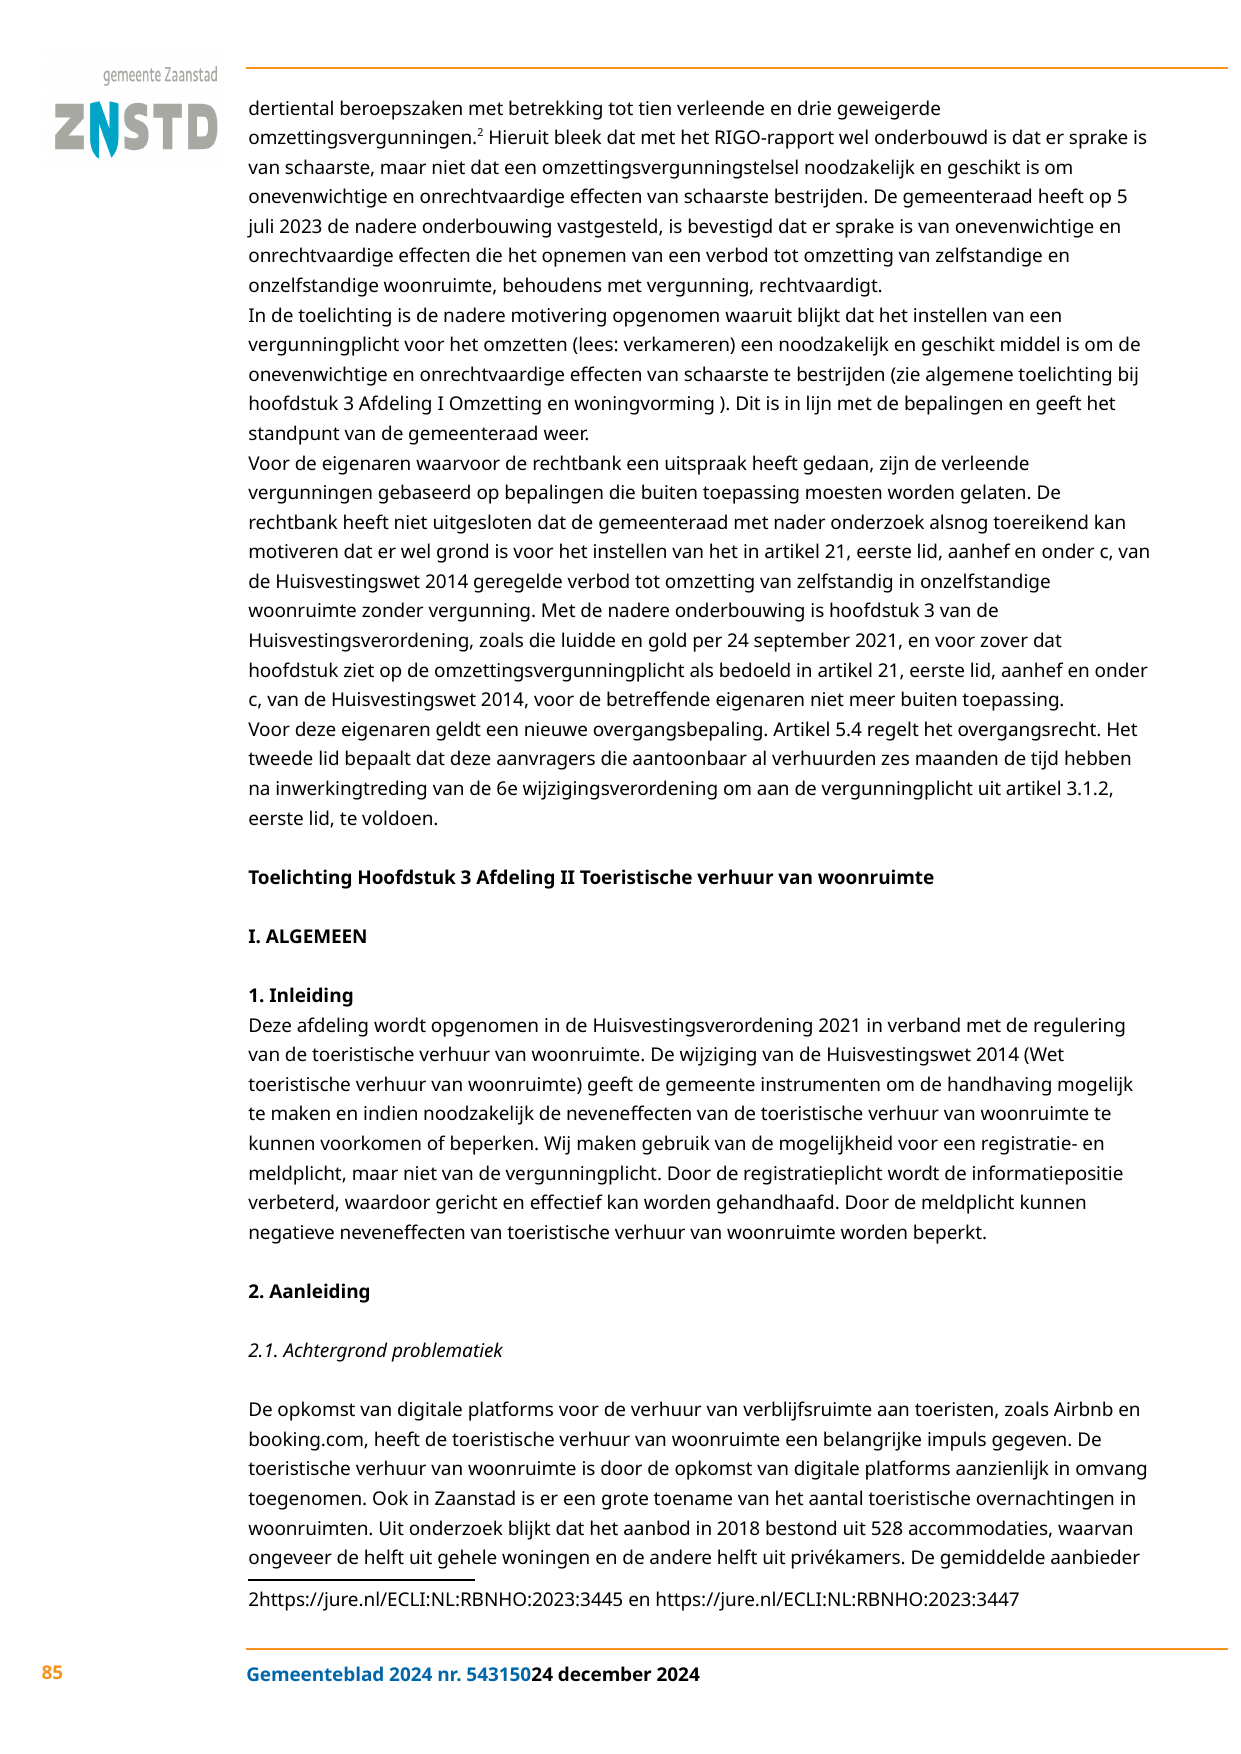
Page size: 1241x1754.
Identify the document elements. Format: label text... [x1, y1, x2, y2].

text 2.1. Achtergrond problematiek [248, 1337, 1152, 1363]
text I. ALGEMEEN [248, 923, 1152, 949]
text 1. Inleiding [248, 982, 1152, 1008]
text In de toelichting is de nadere motivering opgenomen waaruit blijkt dat het instellen van een vergunningplicht voor het omzetten (lees: verkameren) een noodzakelijk en geschikt middel is om de onevenwichtige en onrechtvaardige effecten van schaarste te bestrijden (zie algemene toelichting bij hoofdstuk 3 Afdeling I Omzetting en woningvorming ). Dit is in lijn met de bepalingen en geeft het standpunt van de gemeenteraad weer. [248, 302, 1152, 446]
picture [41, 47, 231, 172]
text Deze afdeling wordt opgenomen in de Huisvestingsverordening 2021 in verband met de regulering van de toeristische verhuur van woonruimte. De wijziging van de Huisvestingswet 2014 (Wet toeristische verhuur van woonruimte) geeft de gemeente instrumenten om de handhaving mogelijk te maken en indien noodzakelijk de neveneffecten van de toeristische verhuur van woonruimte te kunnen voorkomen of beperken. Wij maken gebruik van de mogelijkheid voor een registratie- en meldplicht, maar niet van de vergunningplicht. Door de registratieplicht wordt de informatiepositie verbeterd, waardoor gericht en effectief kan worden gehandhaafd. Door de meldplicht kunnen negatieve neveneffecten van toeristische verhuur van woonruimte worden beperkt. [248, 1012, 1152, 1245]
text 2. Aanleiding [248, 1278, 1152, 1304]
text De opkomst van digitale platforms voor de verhuur van verblijfsruimte aan toeristen, zoals Airbnb en booking.com, heeft de toeristische verhuur van woonruimte een belangrijke impuls gegeven. De toeristische verhuur van woonruimte is door de opkomst van digitale platforms aanzienlijk in omvang toegenomen. Ook in Zaanstad is er een grote toename van het aantal toeristische overnachtingen in woonruimten. Uit onderzoek blijkt dat het aanbod in 2018 bestond uit 528 accommodaties, waarvan ongeveer de helft uit gehele woningen en de andere helft uit privékamers. De gemiddelde aanbieder [248, 1396, 1152, 1570]
text https://jure.nl/ECLI:NL:RBNHO:2023:3445 en https://jure.nl/ECLI:NL:RBNHO:2023:3447 [248, 1586, 1152, 1612]
text Voor deze eigenaren geldt een nieuwe overgangsbepaling. Artikel 5.4 regelt het overgangsrecht. Het tweede lid bepaalt dat deze aanvragers die aantoonbaar al verhuurden zes maanden de tijd hebben na inwerkingtreding van de 6e wijzigingsverordening om aan de vergunningplicht uit artikel 3.1.2, eerste lid, te voldoen. [248, 716, 1152, 831]
text dertiental beroepszaken met betrekking tot tien verleende en drie geweigerde omzettingsvergunningen. Hieruit bleek dat met het RIGO-rapport wel onderbouwd is dat er sprake is van schaarste, maar niet dat een omzettingsvergunningstelsel noodzakelijk en geschikt is om onevenwichtige en onrechtvaardige effecten van schaarste bestrijden. De gemeenteraad heeft op 5 juli 2023 de nadere onderbouwing vastgesteld, is bevestigd dat er sprake is van onevenwichtige en onrechtvaardige effecten die het opnemen van een verbod tot omzetting van zelfstandige en onzelfstandige woonruimte, behoudens met vergunning, rechtvaardigt. [248, 95, 1152, 298]
text Voor de eigenaren waarvoor de rechtbank een uitspraak heeft gedaan, zijn de verleende vergunningen gebaseerd op bepalingen die buiten toepassing moesten worden gelaten. De rechtbank heeft niet uitgesloten dat de gemeenteraad met nader onderzoek alsnog toereikend kan motiveren dat er wel grond is voor het instellen van het in artikel 21, eerste lid, aanhef en onder c, van de Huisvestingswet 2014 geregelde verbod tot omzetting van zelfstandig in onzelfstandige woonruimte zonder vergunning. Met de nadere onderbouwing is hoofdstuk 3 van de Huisvestingsverordening, zoals die luidde en gold per 24 september 2021, en voor zover dat hoofdstuk ziet op de omzettingsvergunningplicht als bedoeld in artikel 21, eerste lid, aanhef en onder c, van de Huisvestingswet 2014, voor de betreffende eigenaren niet meer buiten toepassing. [248, 450, 1152, 712]
text Toelichting Hoofdstuk 3 Afdeling II Toeristische verhuur van woonruimte [248, 864, 1152, 890]
